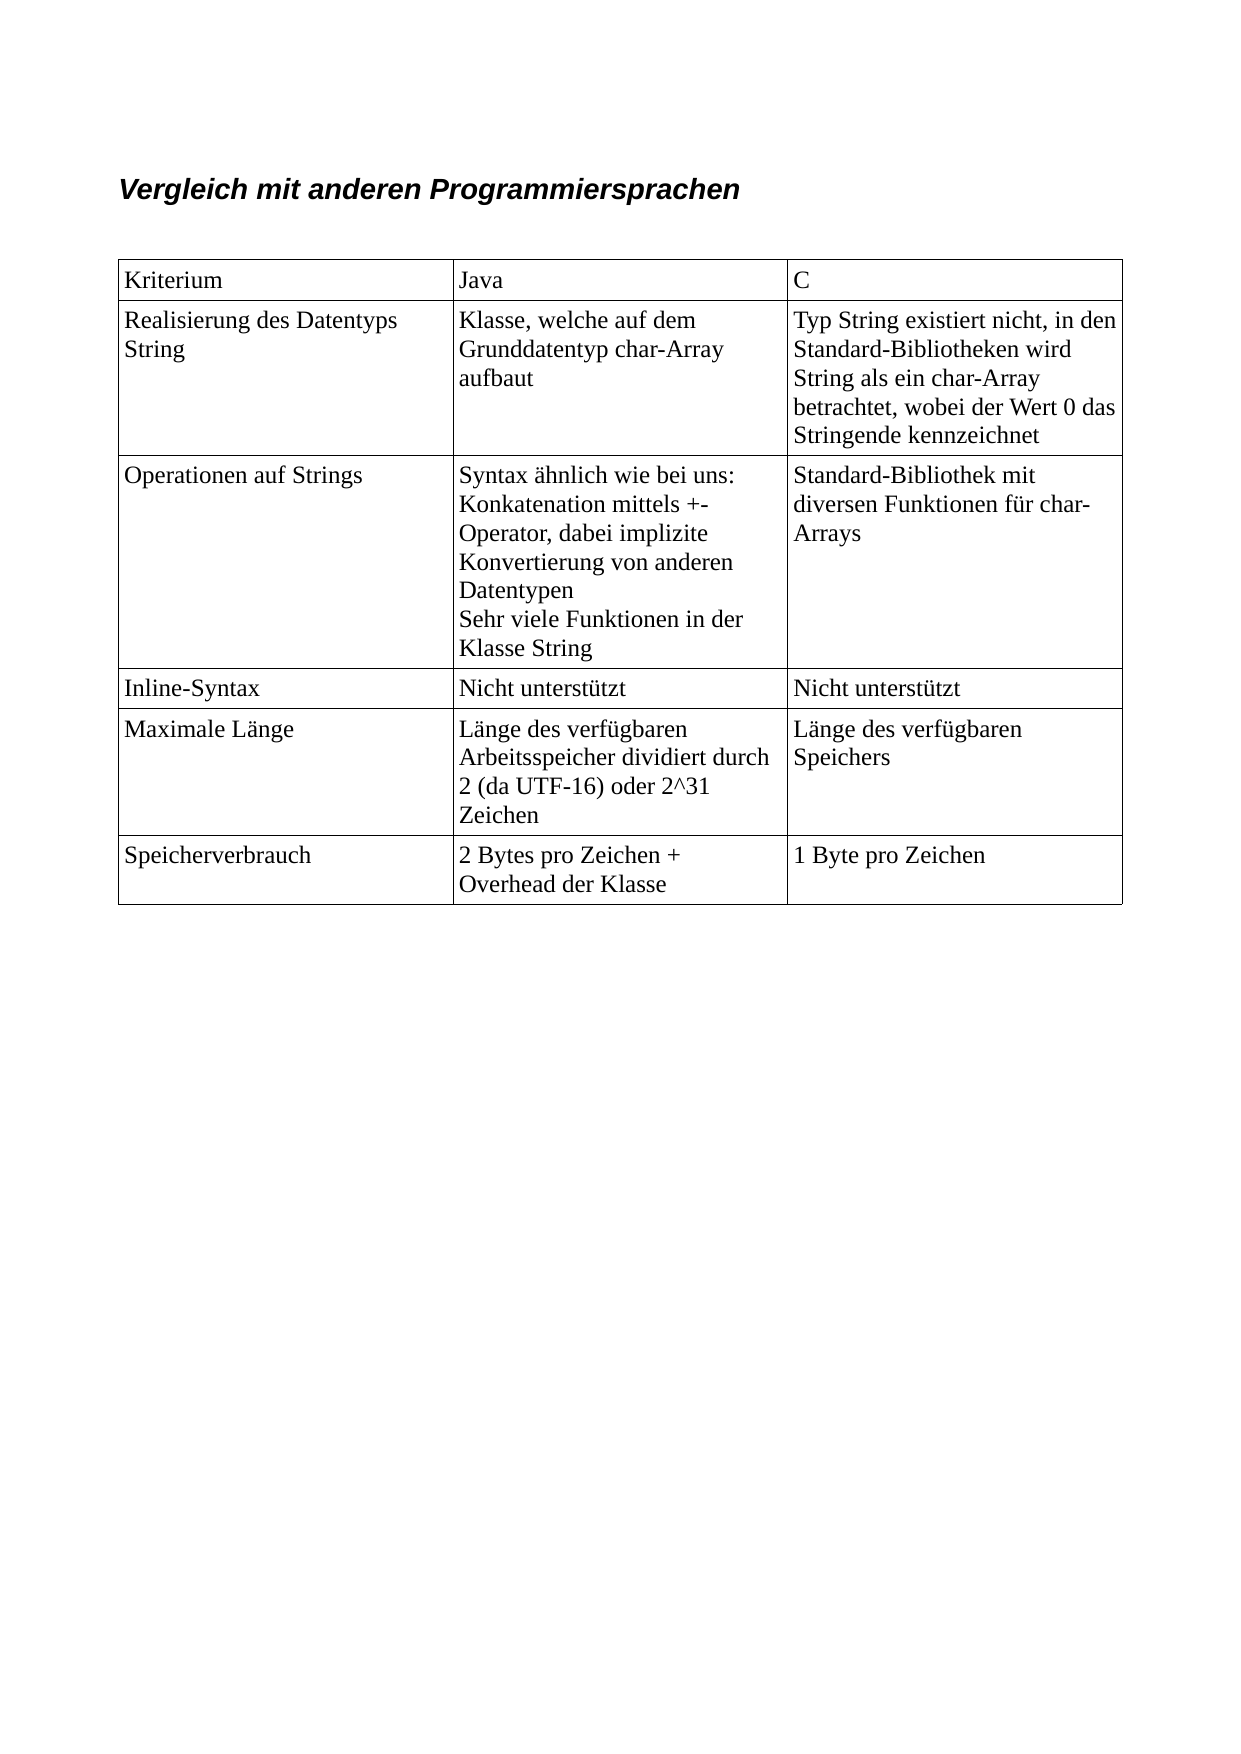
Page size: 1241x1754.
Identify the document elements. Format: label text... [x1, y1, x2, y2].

table_cell Typ String existiert nicht, in den Standard-Bibliotheken wird String als ein char-Array betrachtet, wobei der Wert 0 das Stringende kennzeichnet [788, 301, 1122, 455]
table_cell Länge des verfügbaren Arbeitsspeicher dividiert durch 2 (da UTF-16) oder 2^31 Zeichen [454, 709, 787, 834]
table_cell 2 Bytes pro Zeichen + Overhead der Klasse [454, 836, 787, 903]
table_cell Realisierung des Datentyps String [119, 301, 453, 455]
table_cell 1 Byte pro Zeichen [788, 836, 1122, 903]
table_header Kriterium [119, 260, 453, 299]
table_cell Maximale Länge [119, 709, 453, 834]
table_cell Operationen auf Strings [119, 456, 453, 668]
table_cell Länge des verfügbaren Speichers [788, 709, 1122, 834]
table_header C [788, 260, 1122, 299]
table_header Java [454, 260, 787, 299]
subtitle Vergleich mit anderen Programmiersprachen [118, 172, 1122, 205]
table_cell Syntax ähnlich wie bei uns: Konkatenation mittels +-Operator, dabei implizite Konvertierung von anderen Datentypen Sehr viele Funktionen in der Klasse String [454, 456, 787, 668]
table_cell Nicht unterstützt [788, 669, 1122, 708]
table_cell Standard-Bibliothek mit diversen Funktionen für char-Arrays [788, 456, 1122, 668]
table_cell Speicherverbrauch [119, 836, 453, 903]
table_cell Nicht unterstützt [454, 669, 787, 708]
table_cell Inline-Syntax [119, 669, 453, 708]
table_cell Klasse, welche auf dem Grunddatentyp char-Array aufbaut [454, 301, 787, 455]
